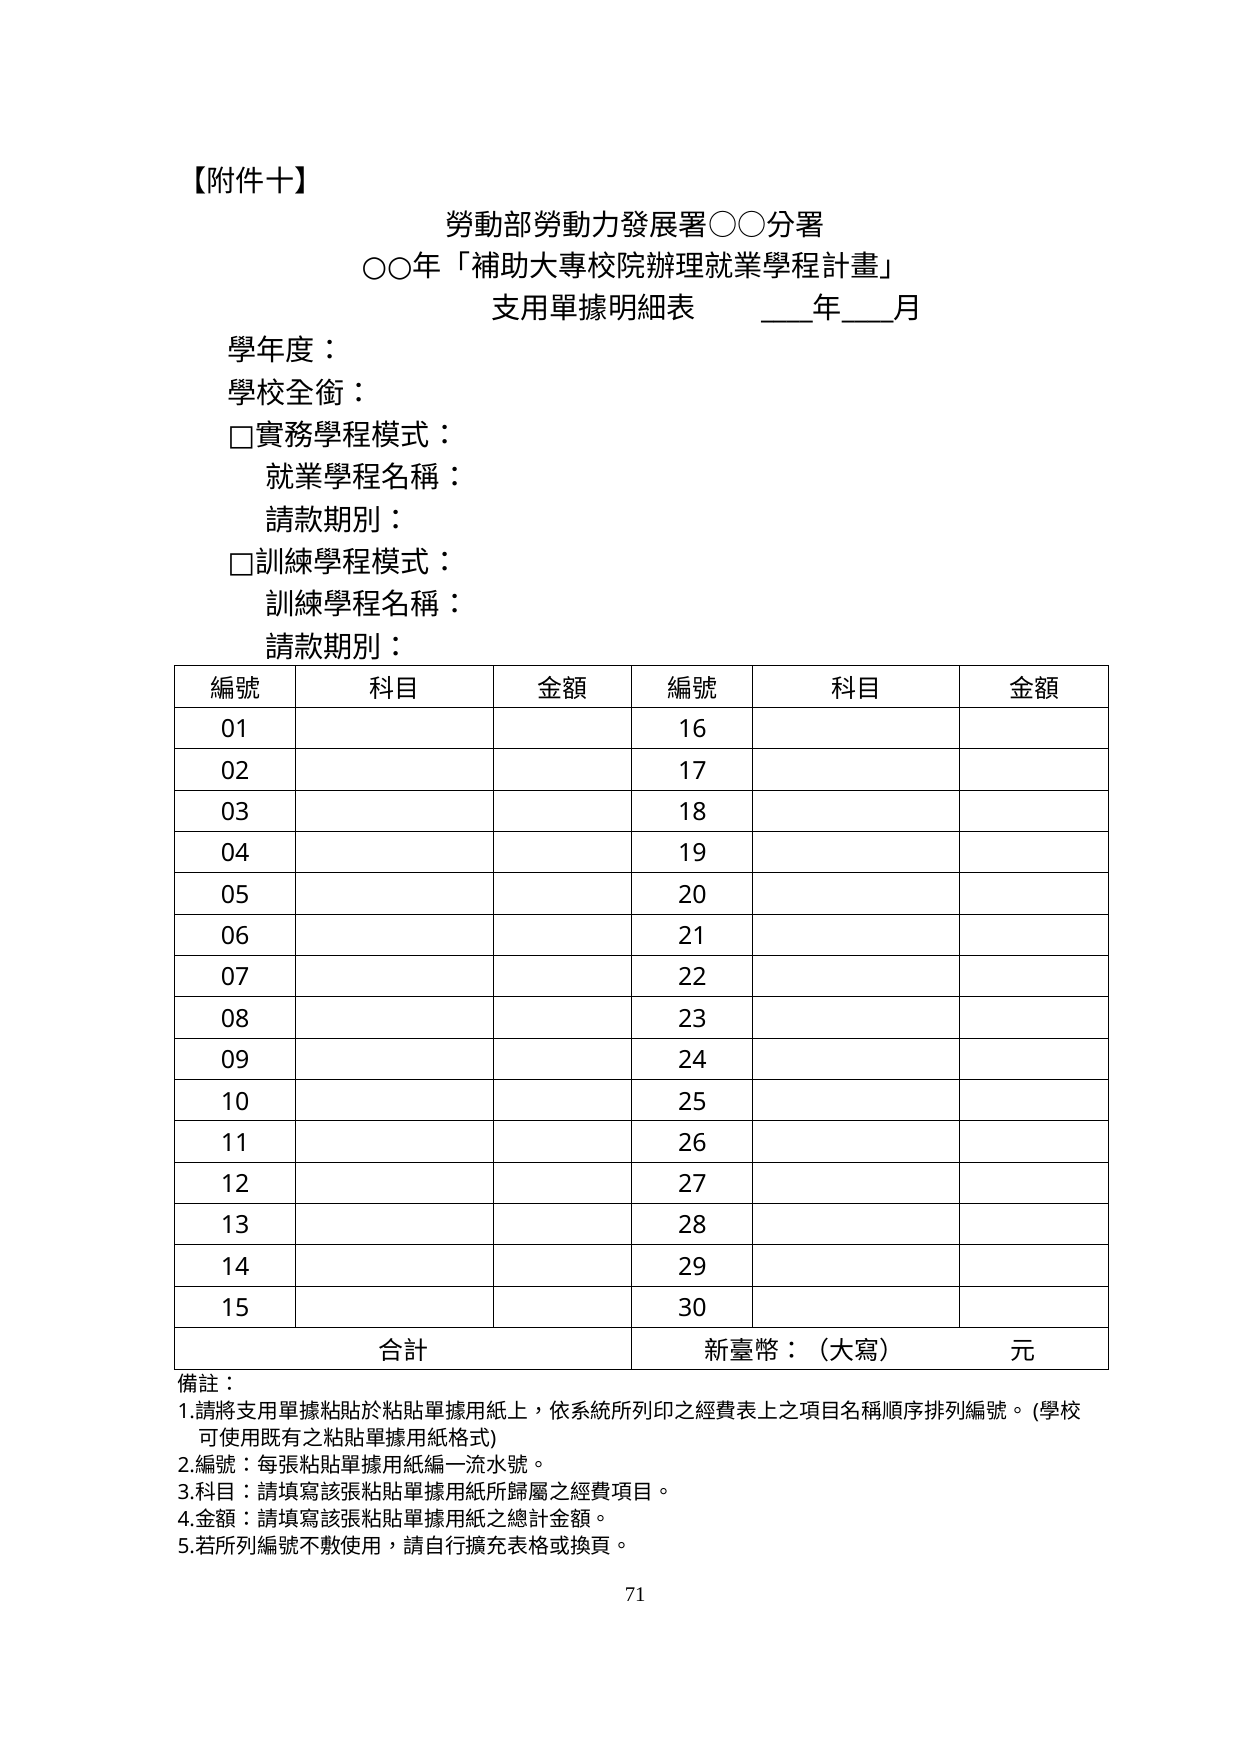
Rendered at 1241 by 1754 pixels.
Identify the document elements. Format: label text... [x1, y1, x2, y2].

table_cell 28 [632, 1204, 752, 1244]
table_cell [296, 1204, 493, 1244]
text 【附件十】 [177, 148, 1157, 202]
table_cell 26 [632, 1121, 752, 1162]
table_cell [296, 1163, 493, 1203]
table_cell [960, 873, 1108, 913]
text 備註： [177, 1370, 1092, 1397]
text 3.科目：請填寫該張粘貼單據用紙所歸屬之經費項目。 [177, 1478, 1092, 1505]
table_cell 09 [175, 1039, 295, 1079]
table_cell [753, 832, 959, 872]
text 5.若所列編號不敷使用，請自行擴充表格或換頁。 [177, 1532, 1092, 1559]
table_cell 05 [175, 873, 295, 913]
table_cell [494, 1039, 631, 1079]
table_cell 20 [632, 873, 752, 913]
table_header 科目 [753, 666, 959, 707]
table_cell 06 [175, 915, 295, 955]
text 學校全銜： [227, 369, 1092, 411]
table_cell [960, 749, 1108, 789]
table_cell [494, 708, 631, 748]
table_cell [494, 997, 631, 1038]
table_cell [753, 1163, 959, 1203]
table_cell 30 [632, 1287, 752, 1327]
table_cell 12 [175, 1163, 295, 1203]
text 2.編號：每張粘貼單據用紙編一流水號。 [177, 1451, 1092, 1478]
table_cell 01 [175, 708, 295, 748]
table_cell [296, 1039, 493, 1079]
table_cell [296, 832, 493, 872]
table_cell 17 [632, 749, 752, 789]
table_cell [753, 1287, 959, 1327]
table_cell [296, 1080, 493, 1120]
table_cell [494, 749, 631, 789]
table_cell 21 [632, 915, 752, 955]
table_cell 24 [632, 1039, 752, 1079]
text 就業學程名稱： [265, 454, 1092, 496]
table_cell 19 [632, 832, 752, 872]
table_cell 03 [175, 791, 295, 831]
table_header 金額 [494, 666, 631, 707]
table_cell [753, 956, 959, 996]
table_header 編號 [632, 666, 752, 707]
text 1.請將支用單據粘貼於粘貼單據用紙上，依系統所列印之經費表上之項目名稱順序排列編號。 (學校可使用既有之粘貼單據用紙格式) [177, 1397, 1092, 1451]
text ○○年「補助大專校院辦理就業學程計畫」 [177, 243, 1092, 285]
table_cell [960, 791, 1108, 831]
table_cell [960, 1245, 1108, 1286]
table_header 金額 [960, 666, 1108, 707]
table_cell [494, 1080, 631, 1120]
table_cell [494, 915, 631, 955]
table_cell [494, 956, 631, 996]
table_header 科目 [296, 666, 493, 707]
table_cell [296, 791, 493, 831]
table_cell [753, 1204, 959, 1244]
table_cell 23 [632, 997, 752, 1038]
table_cell [960, 1204, 1108, 1244]
table_cell 04 [175, 832, 295, 872]
table_cell 29 [632, 1245, 752, 1286]
table_cell [753, 1039, 959, 1079]
table_cell 14 [175, 1245, 295, 1286]
table_cell 新臺幣：（大寫） 元 [632, 1328, 1108, 1368]
table_cell [296, 708, 493, 748]
table_cell 13 [175, 1204, 295, 1244]
table_cell [960, 997, 1108, 1038]
text □訓練學程模式： [227, 538, 1213, 581]
table_cell [494, 1121, 631, 1162]
table_cell [494, 1245, 631, 1286]
table_cell 27 [632, 1163, 752, 1203]
table_cell [494, 1287, 631, 1327]
table_cell [296, 1287, 493, 1327]
table_cell 07 [175, 956, 295, 996]
text 支用單據明細表 ____年____月 [177, 285, 1092, 327]
table_cell [960, 708, 1108, 748]
table_cell 02 [175, 749, 295, 789]
table_cell [753, 708, 959, 748]
text □實務學程模式： [227, 411, 1213, 454]
table_cell [753, 873, 959, 913]
table_cell [296, 749, 493, 789]
table_cell [753, 791, 959, 831]
table_cell [960, 1121, 1108, 1162]
text 請款期別： [265, 623, 1092, 665]
text 訓練學程名稱： [265, 581, 1092, 623]
table_cell [753, 749, 959, 789]
table_cell [296, 873, 493, 913]
table_cell 10 [175, 1080, 295, 1120]
table_cell [494, 873, 631, 913]
table_cell [960, 1287, 1108, 1327]
table_cell 合計 [175, 1328, 631, 1368]
table_cell 18 [632, 791, 752, 831]
table_cell [960, 1039, 1108, 1079]
table_cell [753, 915, 959, 955]
table_cell [494, 1204, 631, 1244]
table_cell [296, 1121, 493, 1162]
table_cell 22 [632, 956, 752, 996]
table_cell [296, 997, 493, 1038]
table_cell [960, 1163, 1108, 1203]
table_cell 15 [175, 1287, 295, 1327]
table_cell [494, 832, 631, 872]
table_cell 16 [632, 708, 752, 748]
table_header 編號 [175, 666, 295, 707]
text 請款期別： [265, 496, 1092, 538]
table_cell 25 [632, 1080, 752, 1120]
table_cell [960, 832, 1108, 872]
text 學年度： [227, 327, 1092, 369]
table_cell [296, 956, 493, 996]
table_cell [753, 1080, 959, 1120]
table_cell [296, 915, 493, 955]
table_cell [494, 791, 631, 831]
table_cell [960, 915, 1108, 955]
table_cell [960, 1080, 1108, 1120]
table_cell [296, 1245, 493, 1286]
table_cell [494, 1163, 631, 1203]
table_cell [753, 1121, 959, 1162]
table_cell [753, 997, 959, 1038]
text 4.金額：請填寫該張粘貼單據用紙之總計金額。 [177, 1505, 1092, 1532]
text 勞動部勞動力發展署○○分署 [177, 202, 1092, 243]
table_cell [753, 1245, 959, 1286]
table_cell 08 [175, 997, 295, 1038]
table_cell [960, 956, 1108, 996]
table_cell 11 [175, 1121, 295, 1162]
